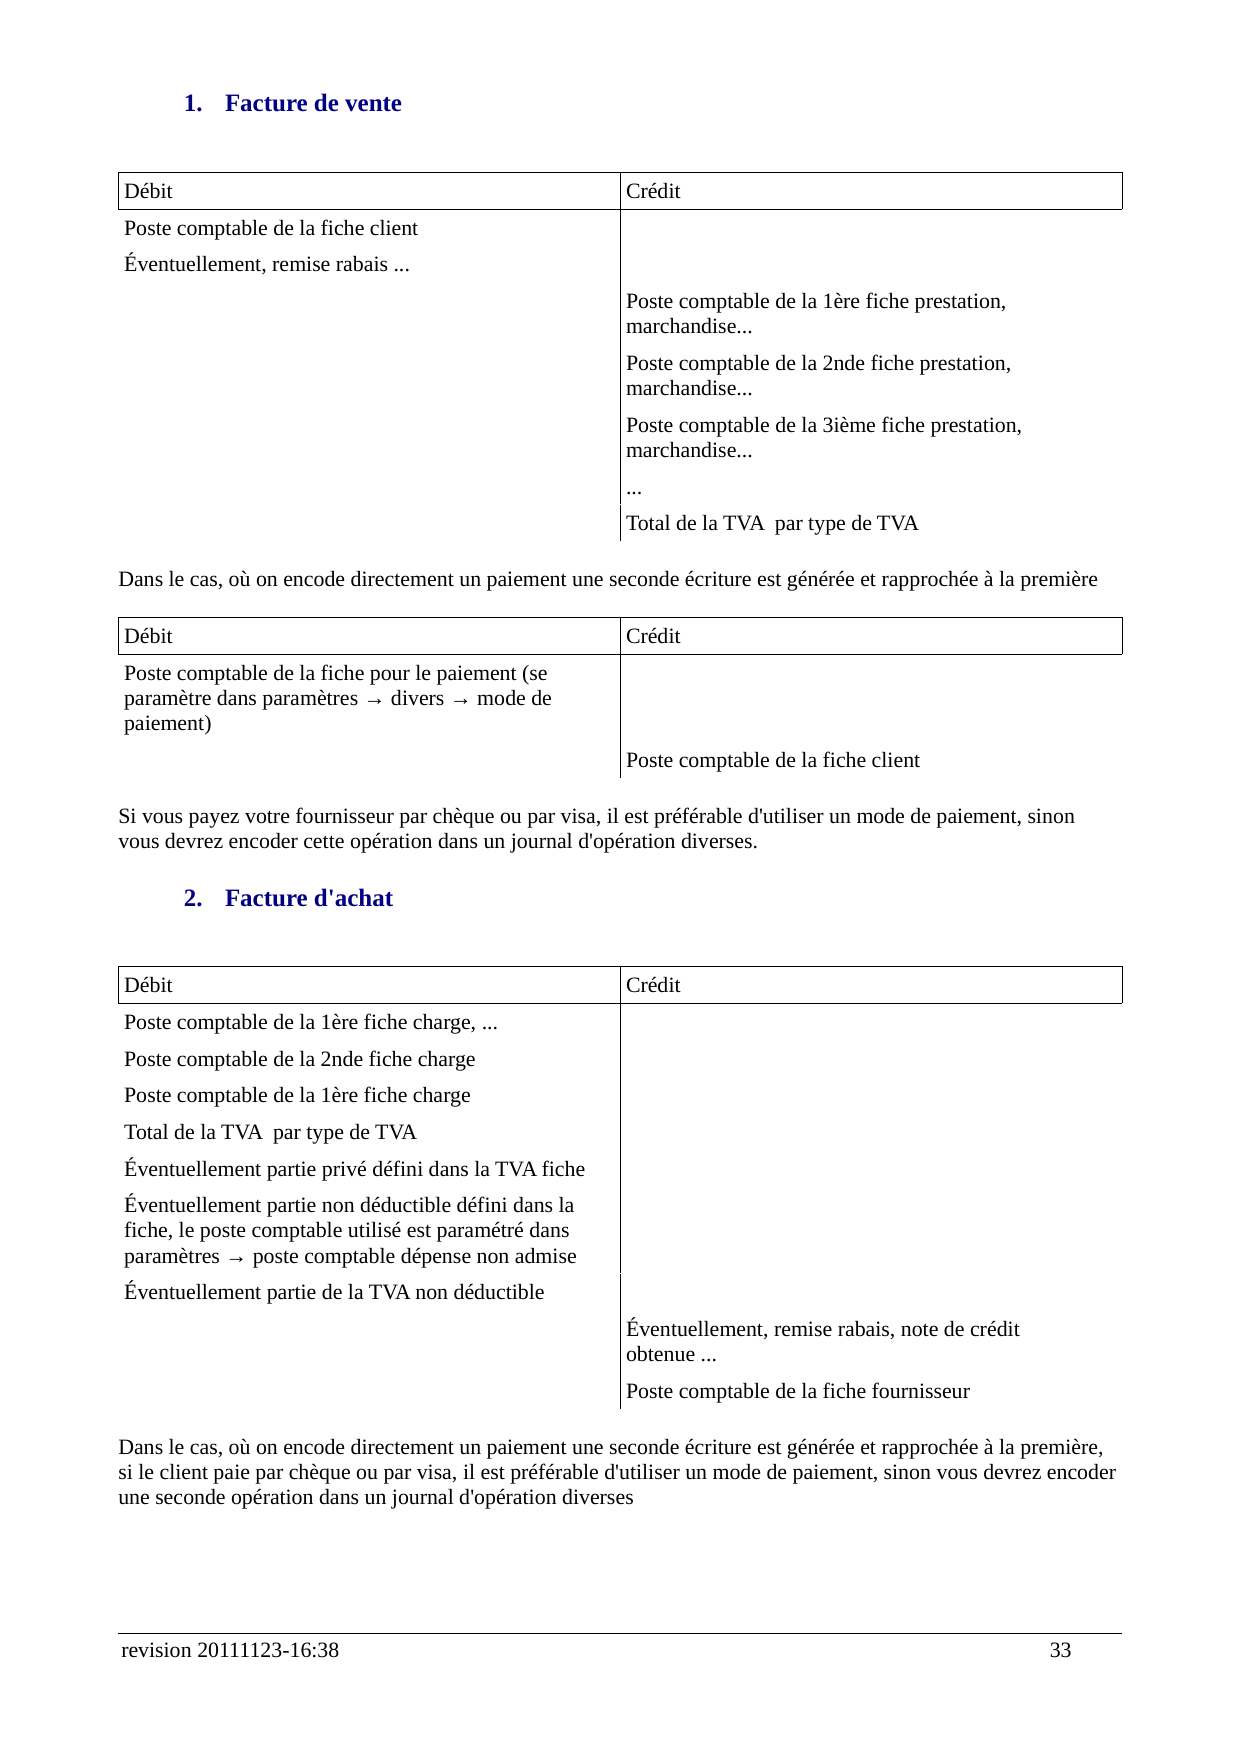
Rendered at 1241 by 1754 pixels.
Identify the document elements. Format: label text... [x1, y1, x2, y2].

table_cell [621, 1040, 1122, 1076]
table_cell [118, 468, 620, 504]
table_cell Éventuellement partie de la TVA non déductible [118, 1274, 620, 1310]
table_cell Total de la TVA par type de TVA [621, 505, 1122, 541]
table_cell Poste comptable de la 1ère fiche charge, ... [118, 1004, 620, 1040]
table_cell [621, 210, 1122, 246]
table_cell [118, 741, 620, 778]
table_cell Total de la TVA par type de TVA [118, 1113, 620, 1150]
table_cell Poste comptable de la 2nde fiche prestation, marchandise... [621, 344, 1122, 406]
table_cell Poste comptable de la 2nde fiche charge [118, 1040, 620, 1076]
table_cell Poste comptable de la fiche client [621, 741, 1122, 778]
text Si vous payez votre fournisseur par chèque ou par visa, il est préférable d'utiliser un mode de paiement, sinon vous devrez encoder cette opération dans un journal d'opération diverses. [118, 803, 1122, 853]
table_cell [118, 1310, 620, 1372]
table_cell [621, 1186, 1122, 1273]
table_header Crédit [621, 618, 1122, 654]
table_cell [621, 246, 1122, 282]
table_cell Poste comptable de la 3ième fiche prestation, marchandise... [621, 406, 1122, 468]
table_cell ... [621, 468, 1122, 504]
table_cell Éventuellement, remise rabais ... [118, 246, 620, 282]
table_cell [621, 1150, 1122, 1186]
table_header Crédit [621, 173, 1122, 209]
table_cell [118, 1372, 620, 1409]
text Dans le cas, où on encode directement un paiement une seconde écriture est générée et rapprochée à la première [118, 566, 1122, 592]
table_header Crédit [621, 967, 1122, 1003]
table_cell [621, 1076, 1122, 1113]
table_cell Poste comptable de la 1ère fiche prestation, marchandise... [621, 282, 1122, 344]
table_cell [118, 282, 620, 344]
text Dans le cas, où on encode directement un paiement une seconde écriture est générée et rapprochée à la première, si le client paie par chèque ou par visa, il est préférable d'utiliser un mode de paiement, sinon vous devrez encoder une seconde opération dans un journal d'opération diverses [118, 1434, 1122, 1509]
table_cell [118, 344, 620, 406]
table_cell Poste comptable de la fiche client [118, 210, 620, 246]
table_cell Éventuellement partie non déductible défini dans la fiche, le poste comptable utilisé est paramétré dans paramètres → poste comptable dépense non admise [118, 1186, 620, 1273]
table_cell Éventuellement partie privé défini dans la TVA fiche [118, 1150, 620, 1186]
table_header Débit [119, 173, 620, 209]
table_header Débit [119, 967, 620, 1003]
table_cell [118, 505, 620, 541]
table_cell Poste comptable de la fiche fournisseur [621, 1372, 1122, 1409]
table_cell [118, 406, 620, 468]
table_cell Poste comptable de la 1ère fiche charge [118, 1076, 620, 1113]
table_cell [621, 655, 1122, 741]
table_cell [621, 1274, 1122, 1310]
table_cell Poste comptable de la fiche pour le paiement (se paramètre dans paramètres → divers → mode de paiement) [118, 655, 620, 741]
table_cell [621, 1113, 1122, 1150]
subtitle Facture de vente [177, 88, 1122, 117]
table_cell Éventuellement, remise rabais, note de crédit obtenue ... [621, 1310, 1122, 1372]
table_cell [621, 1004, 1122, 1040]
table_header Débit [119, 618, 620, 654]
subtitle Facture d'achat [177, 883, 1122, 911]
